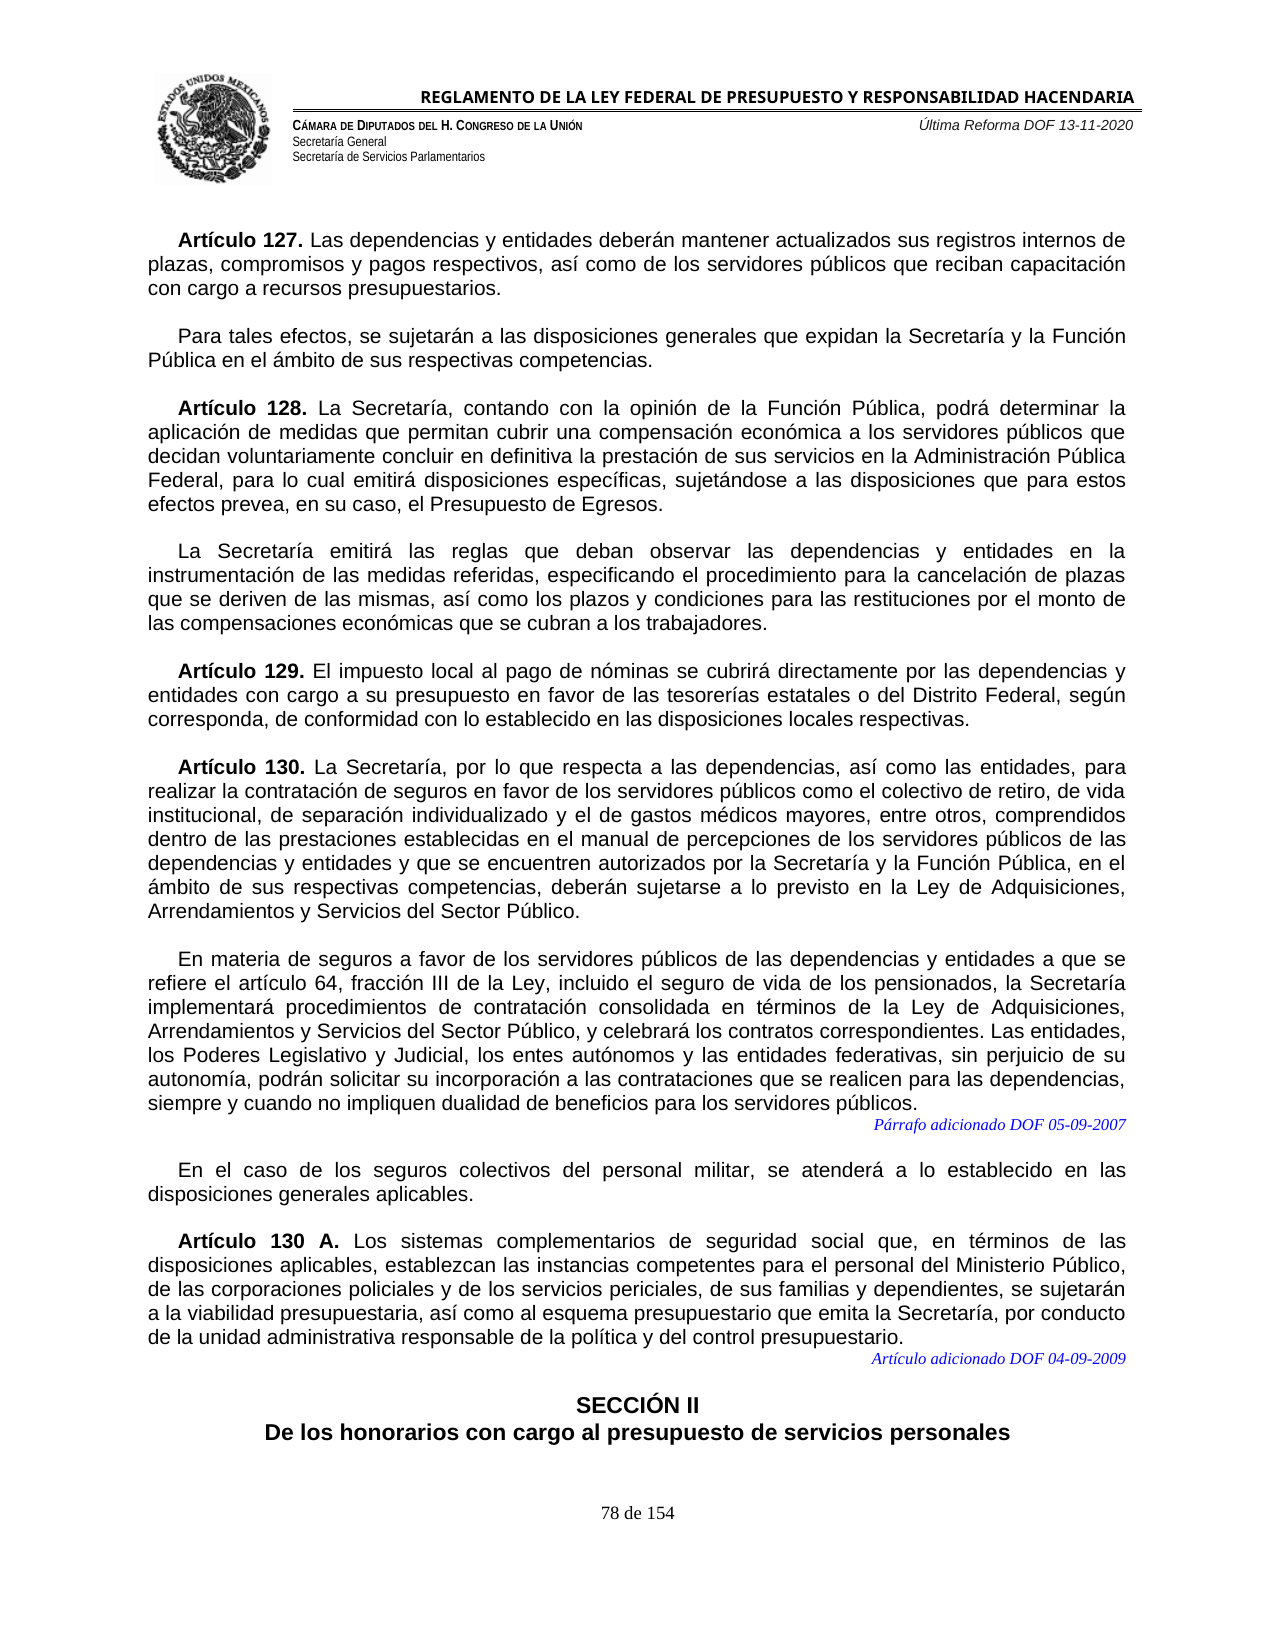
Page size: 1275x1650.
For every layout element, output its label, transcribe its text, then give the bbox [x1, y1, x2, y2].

text Artículo 127. Las dependencias y entidades deberán mantener actualizados sus registros internos de plazas, compromisos y pagos respectivos, así como de los servidores públicos que reciban capacitación con cargo a recursos presupuestarios. [148, 228, 1127, 300]
text Artículo adicionado DOF 04-09-2009 [148, 1349, 1127, 1368]
text Artículo 130 A. Los sistemas complementarios de seguridad social que, en términos de las disposiciones aplicables, establezcan las instancias competentes para el personal del Ministerio Público, de las corporaciones policiales y de los servicios periciales, de sus familias y dependientes, se sujetarán a la viabilidad presupuestaria, así como al esquema presupuestario que emita la Secretaría, por conducto de la unidad administrativa responsable de la política y del control presupuestario. [148, 1229, 1127, 1349]
text En el caso de los seguros colectivos del personal militar, se atenderá a lo establecido en las disposiciones generales aplicables. [148, 1157, 1127, 1205]
text Artículo 128. La Secretaría, contando con la opinión de la Función Pública, podrá determinar la aplicación de medidas que permitan cubrir una compensación económica a los servidores públicos que decidan voluntariamente concluir en definitiva la prestación de sus servicios en la Administración Pública Federal, para lo cual emitirá disposiciones específicas, sujetándose a las disposiciones que para estos efectos prevea, en su caso, el Presupuesto de Egresos. [148, 396, 1127, 515]
text La Secretaría emitirá las reglas que deban observar las dependencias y entidades en la instrumentación de las medidas referidas, especificando el procedimiento para la cancelación de plazas que se deriven de las mismas, así como los plazos y condiciones para las restituciones por el monto de las compensaciones económicas que se cubran a los trabajadores. [148, 539, 1127, 635]
text En materia de seguros a favor de los servidores públicos de las dependencias y entidades a que se refiere el artículo 64, fracción III de la Ley, incluido el seguro de vida de los pensionados, la Secretaría implementará procedimientos de contratación consolidada en términos de la Ley de Adquisiciones, Arrendamientos y Servicios del Sector Público, y celebrará los contratos correspondientes. Las entidades, los Poderes Legislativo y Judicial, los entes autónomos y las entidades federativas, sin perjuicio de su autonomía, podrán solicitar su incorporación a las contrataciones que se realicen para las dependencias, siempre y cuando no impliquen dualidad de beneficios para los servidores públicos. [148, 947, 1127, 1114]
text Artículo 129. El impuesto local al pago de nóminas se cubrirá directamente por las dependencias y entidades con cargo a su presupuesto en favor de las tesorerías estatales o del Distrito Federal, según corresponda, de conformidad con lo establecido en las disposiciones locales respectivas. [148, 659, 1127, 731]
text Párrafo adicionado DOF 05-09-2007 [148, 1114, 1127, 1133]
text De los honorarios con cargo al presupuesto de servicios personales [148, 1419, 1127, 1445]
text Artículo 130. La Secretaría, por lo que respecta a las dependencias, así como las entidades, para realizar la contratación de seguros en favor de los servidores públicos como el colectivo de retiro, de vida institucional, de separación individualizado y el de gastos médicos mayores, entre otros, comprendidos dentro de las prestaciones establecidas en el manual de percepciones de los servidores públicos de las dependencias y entidades y que se encuentren autorizados por la Secretaría y la Función Pública, en el ámbito de sus respectivas competencias, deberán sujetarse a lo previsto en la Ley de Adquisiciones, Arrendamientos y Servicios del Sector Público. [148, 755, 1127, 923]
text Para tales efectos, se sujetarán a las disposiciones generales que expidan la Secretaría y la Función Pública en el ámbito de sus respectivas competencias. [148, 324, 1127, 372]
text SECCIÓN II [148, 1392, 1127, 1419]
